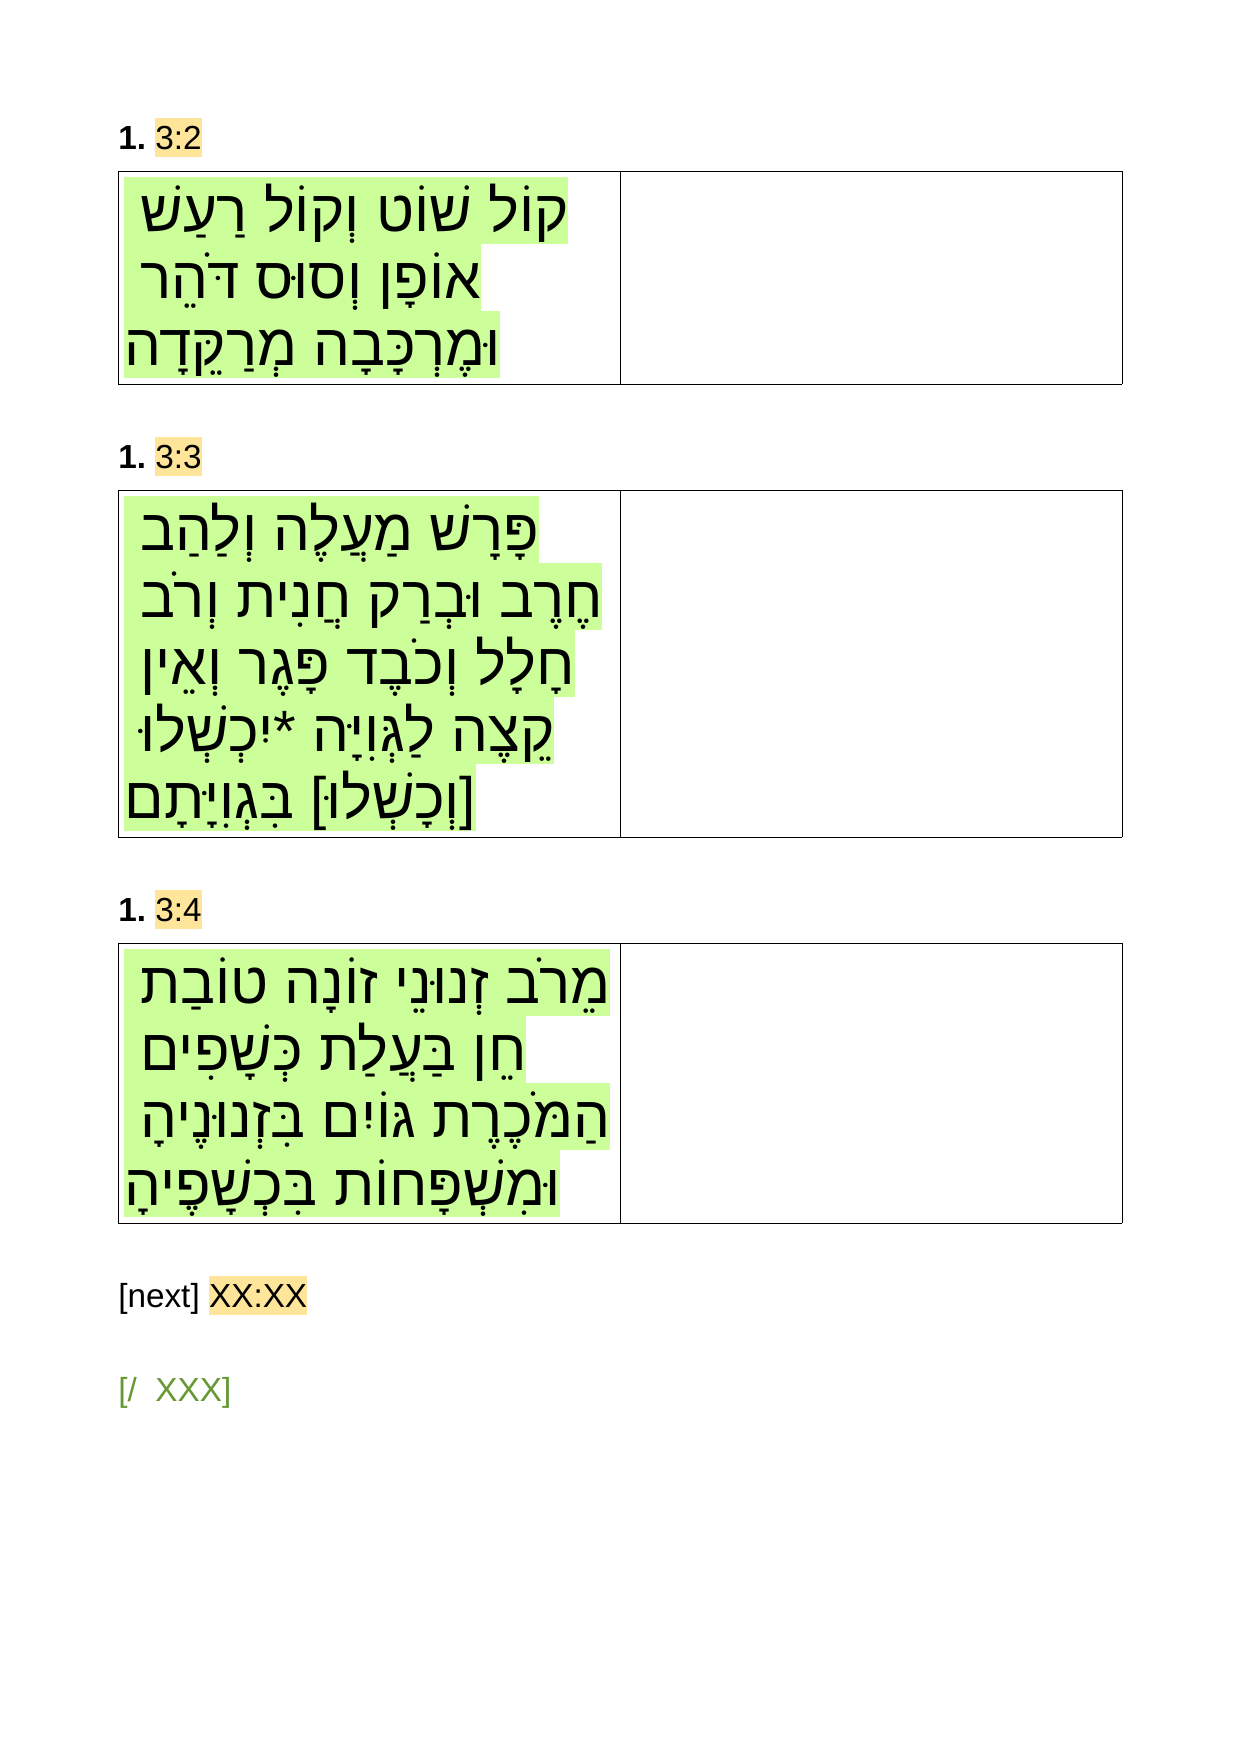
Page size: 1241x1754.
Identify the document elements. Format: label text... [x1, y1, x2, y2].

text 1. 3:2 [118, 118, 1122, 157]
table_header [621, 944, 1122, 1223]
table_header פָּרָשׁ מַעֲלֶה וְלַהַב חֶרֶב וּבְרַק חֲנִית וְרֹב חָלָל וְכֹבֶד פָּגֶר וְאֵין קֵצֶה לַגְּוִיָּה *יִכְשְׁלוּ [וְכָשְׁלוּ] בִּגְוִיָּתָם [119, 491, 620, 837]
table_header [621, 172, 1122, 384]
text 1. 3:4 [118, 890, 1122, 929]
text [/ XXX] [118, 1371, 1122, 1409]
table_header מֵרֹב זְנוּנֵי זוֹנָה טוֹבַת חֵן בַּעֲלַת כְּשָׁפִים הַמֹּכֶרֶת גּוֹיִם בִּזְנוּנֶיהָ וּמִשְׁפָּחוֹת בִּכְשָׁפֶיהָ [119, 944, 620, 1223]
table_header קוֹל שׁוֹט וְקוֹל רַעַשׁ אוֹפָן וְסוּס דֹּהֵר וּמֶרְכָּבָה מְרַקֵּדָה [119, 172, 620, 384]
text 1. 3:3 [118, 437, 1122, 476]
table_header [621, 491, 1122, 837]
text [next] XX:XX [118, 1276, 1122, 1315]
